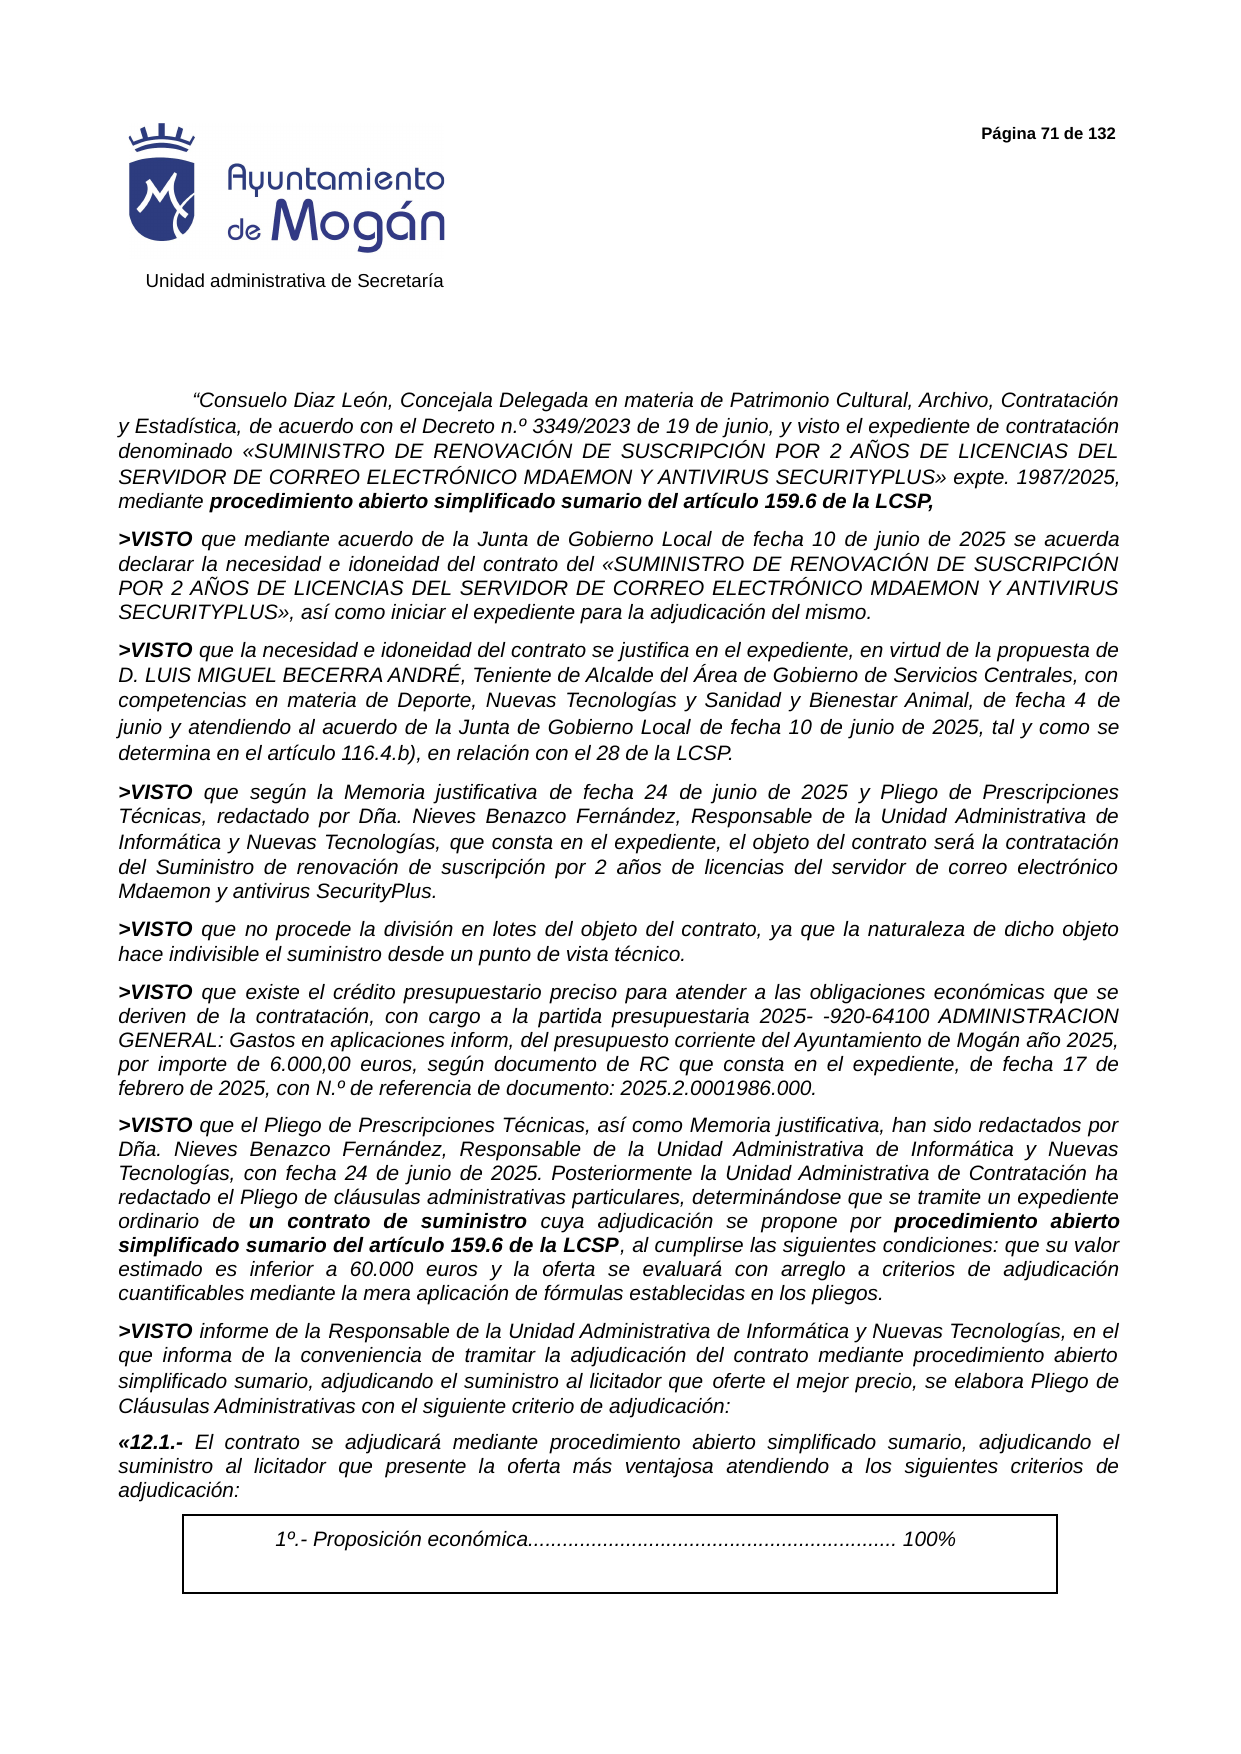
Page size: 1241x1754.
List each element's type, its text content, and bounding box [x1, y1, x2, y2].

text >VISTO que según la Memoria justificativa de fecha 24 de junio de 2025 y Pliego de Prescripciones Técnicas, redactado por Dña. Nieves Benazco Fernández, Responsable de la Unidad Administrativa de Informática y Nuevas Tecnologías, que consta en el expediente, el objeto del contrato será la contratación del Suministro de renovación de suscripción por 2 años de licencias del servidor de correo electrónico Mdaemon y antivirus SecurityPlus. [118, 778, 1122, 903]
text >VISTO que no procede la división en lotes del objeto del contrato, ya que la naturaleza de dicho objeto hace indivisible el suministro desde un punto de vista técnico. [118, 915, 1122, 965]
text “Consuelo Diaz León, Concejala Delegada en materia de Patrimonio Cultural, Archivo, Contratación y Estadística, de acuerdo con el Decreto n.º 3349/2023 de 19 de junio, y visto el expediente de contratación denominado «SUMINISTRO DE RENOVACIÓN DE SUSCRIPCIÓN POR 2 AÑOS DE LICENCIAS DEL SERVIDOR DE CORREO ELECTRÓNICO MDAEMON Y ANTIVIRUS SECURITYPLUS» expte. 1987/2025, mediante procedimiento abierto simplificado sumario del artículo 159.6 de la LCSP, [118, 388, 1122, 513]
text >VISTO informe de la Responsable de la Unidad Administrativa de Informática y Nuevas Tecnologías, en el que informa de la conveniencia de tramitar la adjudicación del contrato mediante procedimiento abierto simplificado sumario, adjudicando el suministro al licitador que oferte el mejor precio, se elabora Pliego de Cláusulas Administrativas con el siguiente criterio de adjudicación: [118, 1317, 1122, 1417]
text «12.1.- El contrato se adjudicará mediante procedimiento abierto simplificado sumario, adjudicando el suministro al licitador que presente la oferta más ventajosa atendiendo a los siguientes criterios de adjudicación: [118, 1430, 1122, 1502]
table_header 1º.- Proposición económica................................................................ 100% [184, 1516, 1056, 1592]
text >VISTO que existe el crédito presupuestario preciso para atender a las obligaciones económicas que se deriven de la contratación, con cargo a la partida presupuestaria 2025- -920-64100 ADMINISTRACION GENERAL: Gastos en aplicaciones inform, del presupuesto corriente del Ayuntamiento de Mogán año 2025, por importe de 6.000,00 euros, según documento de RC que consta en el expediente, de fecha 17 de febrero de 2025, con N.º de referencia de documento: 2025.2.0001986.000. [118, 978, 1122, 1100]
text >VISTO que la necesidad e idoneidad del contrato se justifica en el expediente, en virtud de la propuesta de D. LUIS MIGUEL BECERRA ANDRÉ, Teniente de Alcalde del Área de Gobierno de Servicios Centrales, con competencias en materia de Deporte, Nuevas Tecnologías y Sanidad y Bienestar Animal, de fecha 4 de junio y atendiendo al acuerdo de la Junta de Gobierno Local de fecha 10 de junio de 2025, tal y como se determina en el artículo 116.4.b), en relación con el 28 de la LCSP. [118, 636, 1122, 766]
text >VISTO que mediante acuerdo de la Junta de Gobierno Local de fecha 10 de junio de 2025 se acuerda declarar la necesidad e idoneidad del contrato del «SUMINISTRO DE RENOVACIÓN DE SUSCRIPCIÓN POR 2 AÑOS DE LICENCIAS DEL SERVIDOR DE CORREO ELECTRÓNICO MDAEMON Y ANTIVIRUS SECURITYPLUS», así como iniciar el expediente para la adjudicación del mismo. [118, 525, 1122, 624]
picture [128, 123, 445, 259]
text >VISTO que el Pliego de Prescripciones Técnicas, así como Memoria justificativa, han sido redactados por Dña. Nieves Benazco Fernández, Responsable de la Unidad Administrativa de Informática y Nuevas Tecnologías, con fecha 24 de junio de 2025. Posteriormente la Unidad Administrativa de Contratación ha redactado el Pliego de cláusulas administrativas particulares, determinándose que se tramite un expediente ordinario de un contrato de suministro cuya adjudicación se propone por procedimiento abierto simplificado sumario del artículo 159.6 de la LCSP, al cumplirse las siguientes condiciones: que su valor estimado es inferior a 60.000 euros y la oferta se evaluará con arreglo a criterios de adjudicación cuantificables mediante la mera aplicación de fórmulas establecidas en los pliegos. [118, 1113, 1122, 1304]
